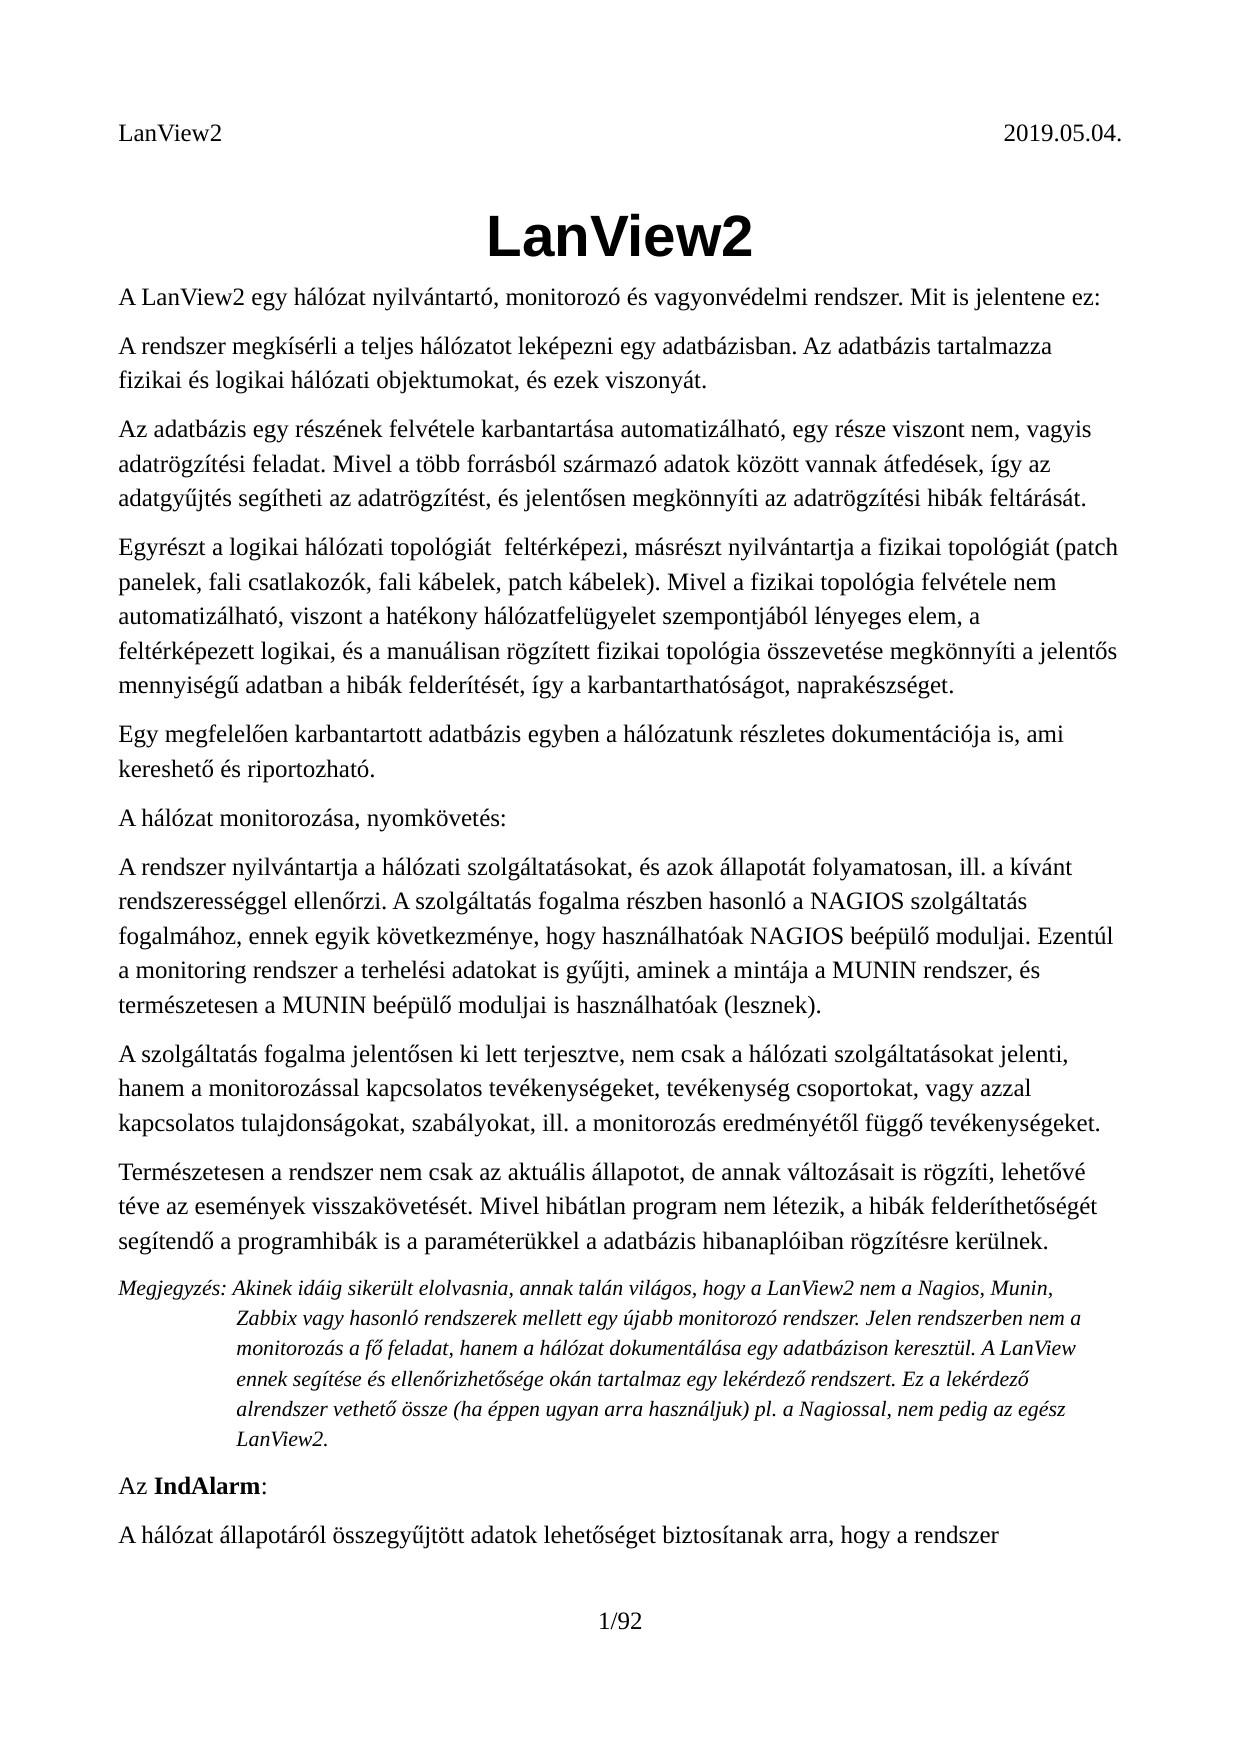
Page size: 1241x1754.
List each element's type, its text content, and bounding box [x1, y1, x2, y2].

text A LanView2 egy hálózat nyilvántartó, monitorozó és vagyonvédelmi rendszer. Mit is jelentene ez: [118, 282, 1122, 310]
text Természetesen a rendszer nem csak az aktuális állapotot, de annak változásait is rögzíti, lehetővé téve az események visszakövetését. Mivel hibátlan program nem létezik, a hibák felderíthetőségét segítendő a programhibák is a paraméterükkel a adatbázis hibanaplóiban rögzítésre kerülnek. [118, 1157, 1122, 1254]
title LanView2 [118, 202, 1122, 269]
text Egyrészt a logikai hálózati topológiát feltérképezi, másrészt nyilvántartja a fizikai topológiát (patch panelek, fali csatlakozók, fali kábelek, patch kábelek). Mivel a fizikai topológia felvétele nem automatizálható, viszont a hatékony hálózatfelügyelet szempontjából lényeges elem, a feltérképezett logikai, és a manuálisan rögzített fizikai topológia összevetése megkönnyíti a jelentős mennyiségű adatban a hibák felderítését, így a karbantarthatóságot, naprakészséget. [118, 532, 1122, 699]
text A hálózat monitorozása, nyomkövetés: [118, 803, 1122, 832]
text A rendszer megkísérli a teljes hálózatot leképezni egy adatbázisban. Az adatbázis tartalmazza fizikai és logikai hálózati objektumokat, és ezek viszonyát. [118, 331, 1122, 394]
text A hálózat állapotáról összegyűjtött adatok lehetőséget biztosítanak arra, hogy a rendszer [118, 1520, 1122, 1548]
text Az adatbázis egy részének felvétele karbantartása automatizálható, egy része viszont nem, vagyis adatrögzítési feladat. Mivel a több forrásból származó adatok között vannak átfedések, így az adatgyűjtés segítheti az adatrögzítést, és jelentősen megkönnyíti az adatrögzítési hibák feltárását. [118, 414, 1122, 512]
text A rendszer nyilvántartja a hálózati szolgáltatásokat, és azok állapotát folyamatosan, ill. a kívánt rendszerességgel ellenőrzi. A szolgáltatás fogalma részben hasonló a NAGIOS szolgáltatás fogalmához, ennek egyik következménye, hogy használhatóak NAGIOS beépülő moduljai. Ezentúl a monitoring rendszer a terhelési adatokat is gyűjti, aminek a mintája a MUNIN rendszer, és természetesen a MUNIN beépülő moduljai is használhatóak (lesznek). [118, 852, 1122, 1018]
text Az IndAlarm: [118, 1471, 1122, 1499]
text A szolgáltatás fogalma jelentősen ki lett terjesztve, nem csak a hálózati szolgáltatásokat jelenti, hanem a monitorozással kapcsolatos tevékenységeket, tevékenység csoportokat, vagy azzal kapcsolatos tulajdonságokat, szabályokat, ill. a monitorozás eredményétől függő tevékenységeket. [118, 1039, 1122, 1137]
text Megjegyzés: Akinek idáig sikerült elolvasnia, annak talán világos, hogy a LanView2 nem a Nagios, Munin, Zabbix vagy hasonló rendszerek mellett egy újabb monitorozó rendszer. Jelen rendszerben nem a monitorozás a fő feladat, hanem a hálózat dokumentálása egy adatbázison keresztül. A LanView ennek segítése és ellenőrizhetősége okán tartalmaz egy lekérdező rendszert. Ez a lekérdező alrendszer vethető össze (ha éppen ugyan arra használjuk) pl. a Nagiossal, nem pedig az egész LanView2. [118, 1275, 1122, 1451]
text Egy megfelelően karbantartott adatbázis egyben a hálózatunk részletes dokumentációja is, ami kereshető és riportozható. [118, 719, 1122, 782]
